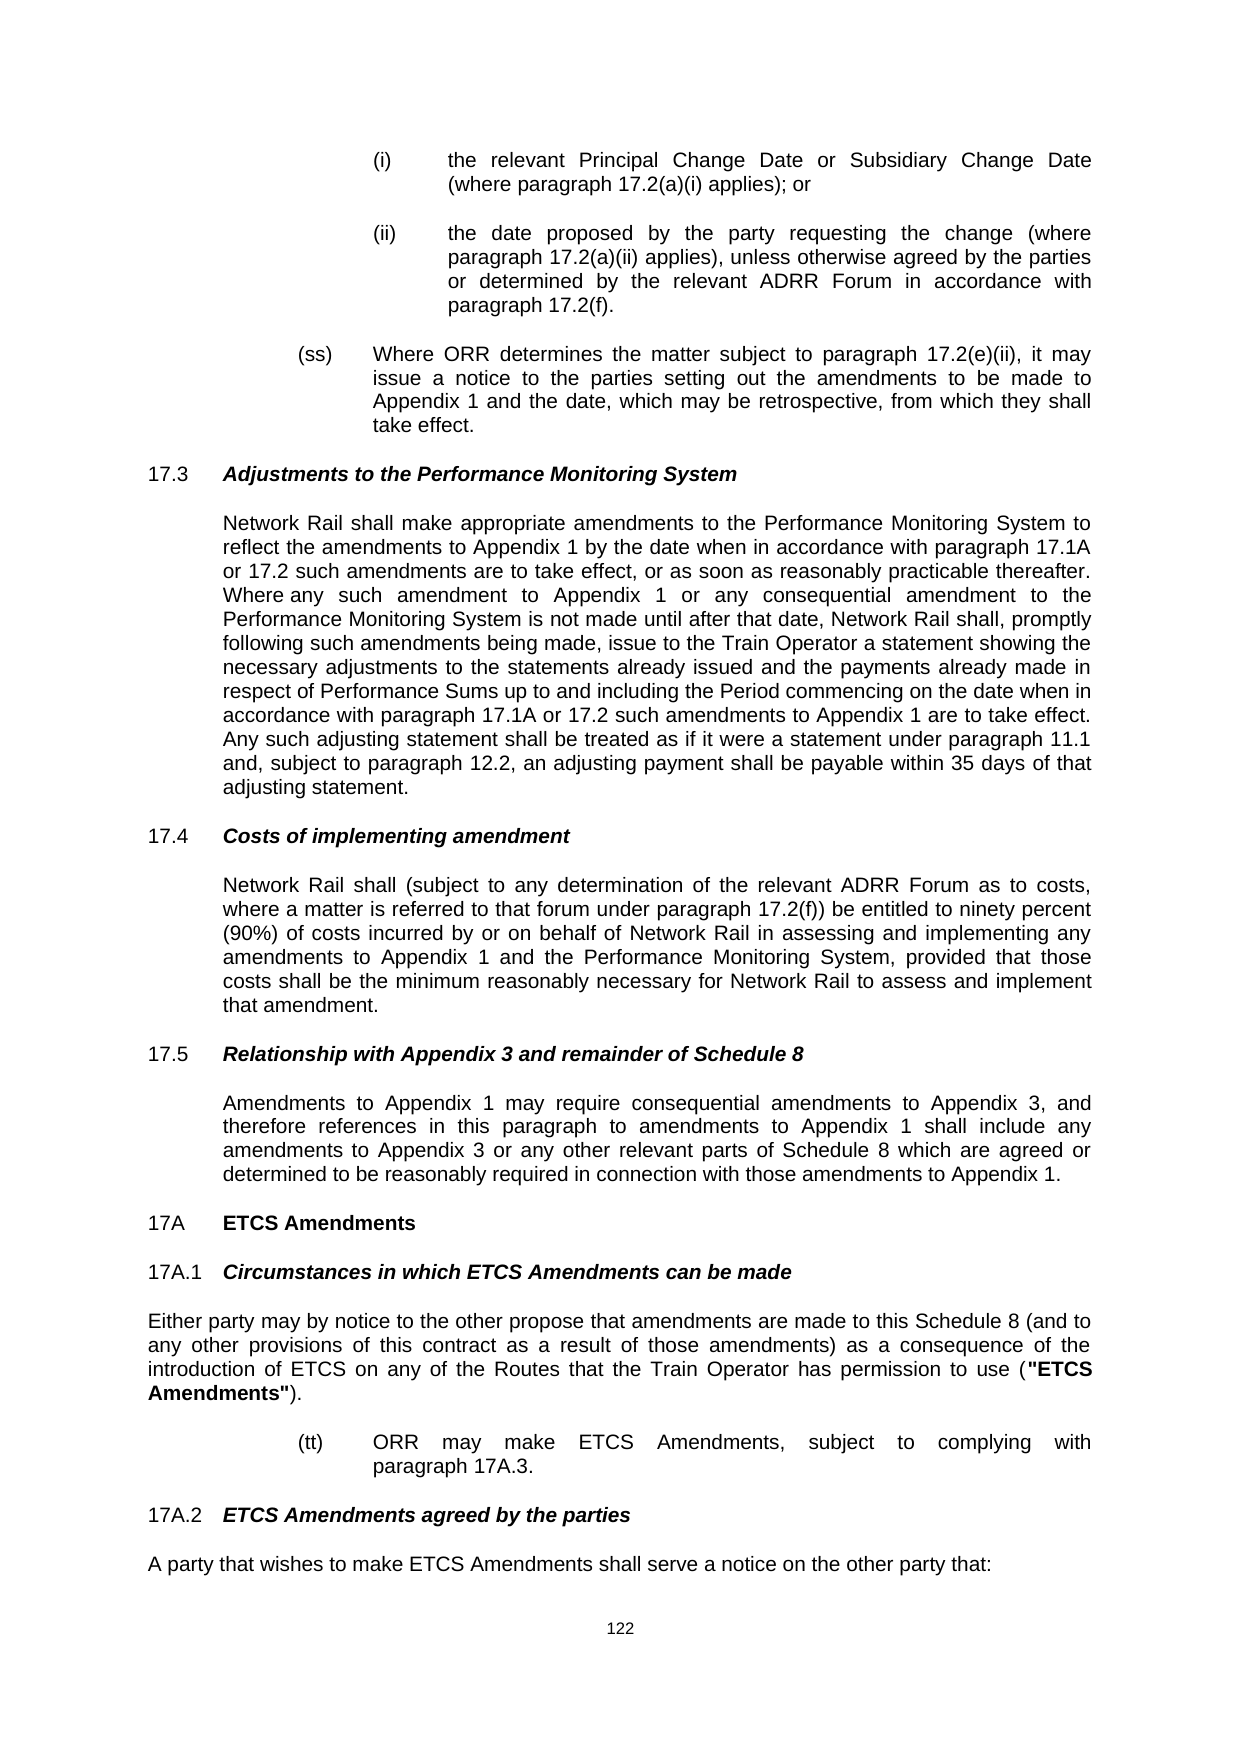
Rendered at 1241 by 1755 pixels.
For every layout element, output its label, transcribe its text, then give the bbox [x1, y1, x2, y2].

subtitle Either party may by notice to the other propose that amendments are made to this Schedule 8 (and to any other provisions of this contract as a result of those amendments) as a consequence of the introduction of ETCS on any of the Routes that the Train Operator has permission to use ("ETCS Amendments"). [148, 1309, 1093, 1405]
subtitle the date proposed by the party requesting the change (where paragraph 17.2(a)(ii) applies), unless otherwise agreed by the parties or determined by the relevant ADRR Forum in accordance with paragraph 17.2(f). [373, 221, 1093, 316]
text Amendments to Appendix 1 may require consequential amendments to Appendix 3, and therefore references in this paragraph to amendments to Appendix 1 shall include any amendments to Appendix 3 or any other relevant parts of Schedule 8 which are agreed or determined to be reasonably required in connection with those amendments to Appendix 1. [223, 1090, 1093, 1186]
list Relationship with Appendix 3 and remainder of Schedule 8 [148, 1041, 1093, 1065]
text 17A ETCS Amendments [148, 1211, 1093, 1235]
text 17A.2 ETCS Amendments agreed by the parties [148, 1503, 1093, 1527]
text Network Rail shall make appropriate amendments to the Performance Monitoring System to reflect the amendments to Appendix 1 by the date when in accordance with paragraph 17.1A or 17.2 such amendments are to take effect, or as soon as reasonably practicable thereafter. Where any such amendment to Appendix 1 or any consequential amendment to the Performance Monitoring System is not made until after that date, Network Rail shall, promptly following such amendments being made, issue to the Train Operator a statement showing the necessary adjustments to the statements already issued and the payments already made in respect of Performance Sums up to and including the Period commencing on the date when in accordance with paragraph 17.1A or 17.2 such amendments to Appendix 1 are to take effect. Any such adjusting statement shall be treated as if it were a statement under paragraph 11.1 and, subject to paragraph 12.2, an adjusting payment shall be payable within 35 days of that adjusting statement. [223, 511, 1093, 799]
subtitle Where ORR determines the matter subject to paragraph 17.2(e)(ii), it may issue a notice to the parties setting out the amendments to be made to Appendix 1 and the date, which may be retrospective, from which they shall take effect. [298, 341, 1093, 437]
subtitle A party that wishes to make ETCS Amendments shall serve a notice on the other party that: [148, 1552, 1093, 1576]
text Network Rail shall (subject to any determination of the relevant ADRR Forum as to costs, where a matter is referred to that forum under paragraph 17.2(f)) be entitled to ninety percent (90%) of costs incurred by or on behalf of Network Rail in assessing and implementing any amendments to Appendix 1 and the Performance Monitoring System, provided that those costs shall be the minimum reasonably necessary for Network Rail to assess and implement that amendment. [223, 873, 1093, 1016]
text 17A.1 Circumstances in which ETCS Amendments can be made [148, 1260, 1093, 1284]
subtitle the relevant Principal Change Date or Subsidiary Change Date (where paragraph 17.2(a)(i) applies); or [373, 148, 1093, 196]
subtitle ORR may make ETCS Amendments, subject to complying with paragraph 17A.3. [298, 1430, 1093, 1478]
list Adjustments to the Performance Monitoring System [148, 462, 1093, 486]
list Costs of implementing amendment [148, 824, 1093, 848]
